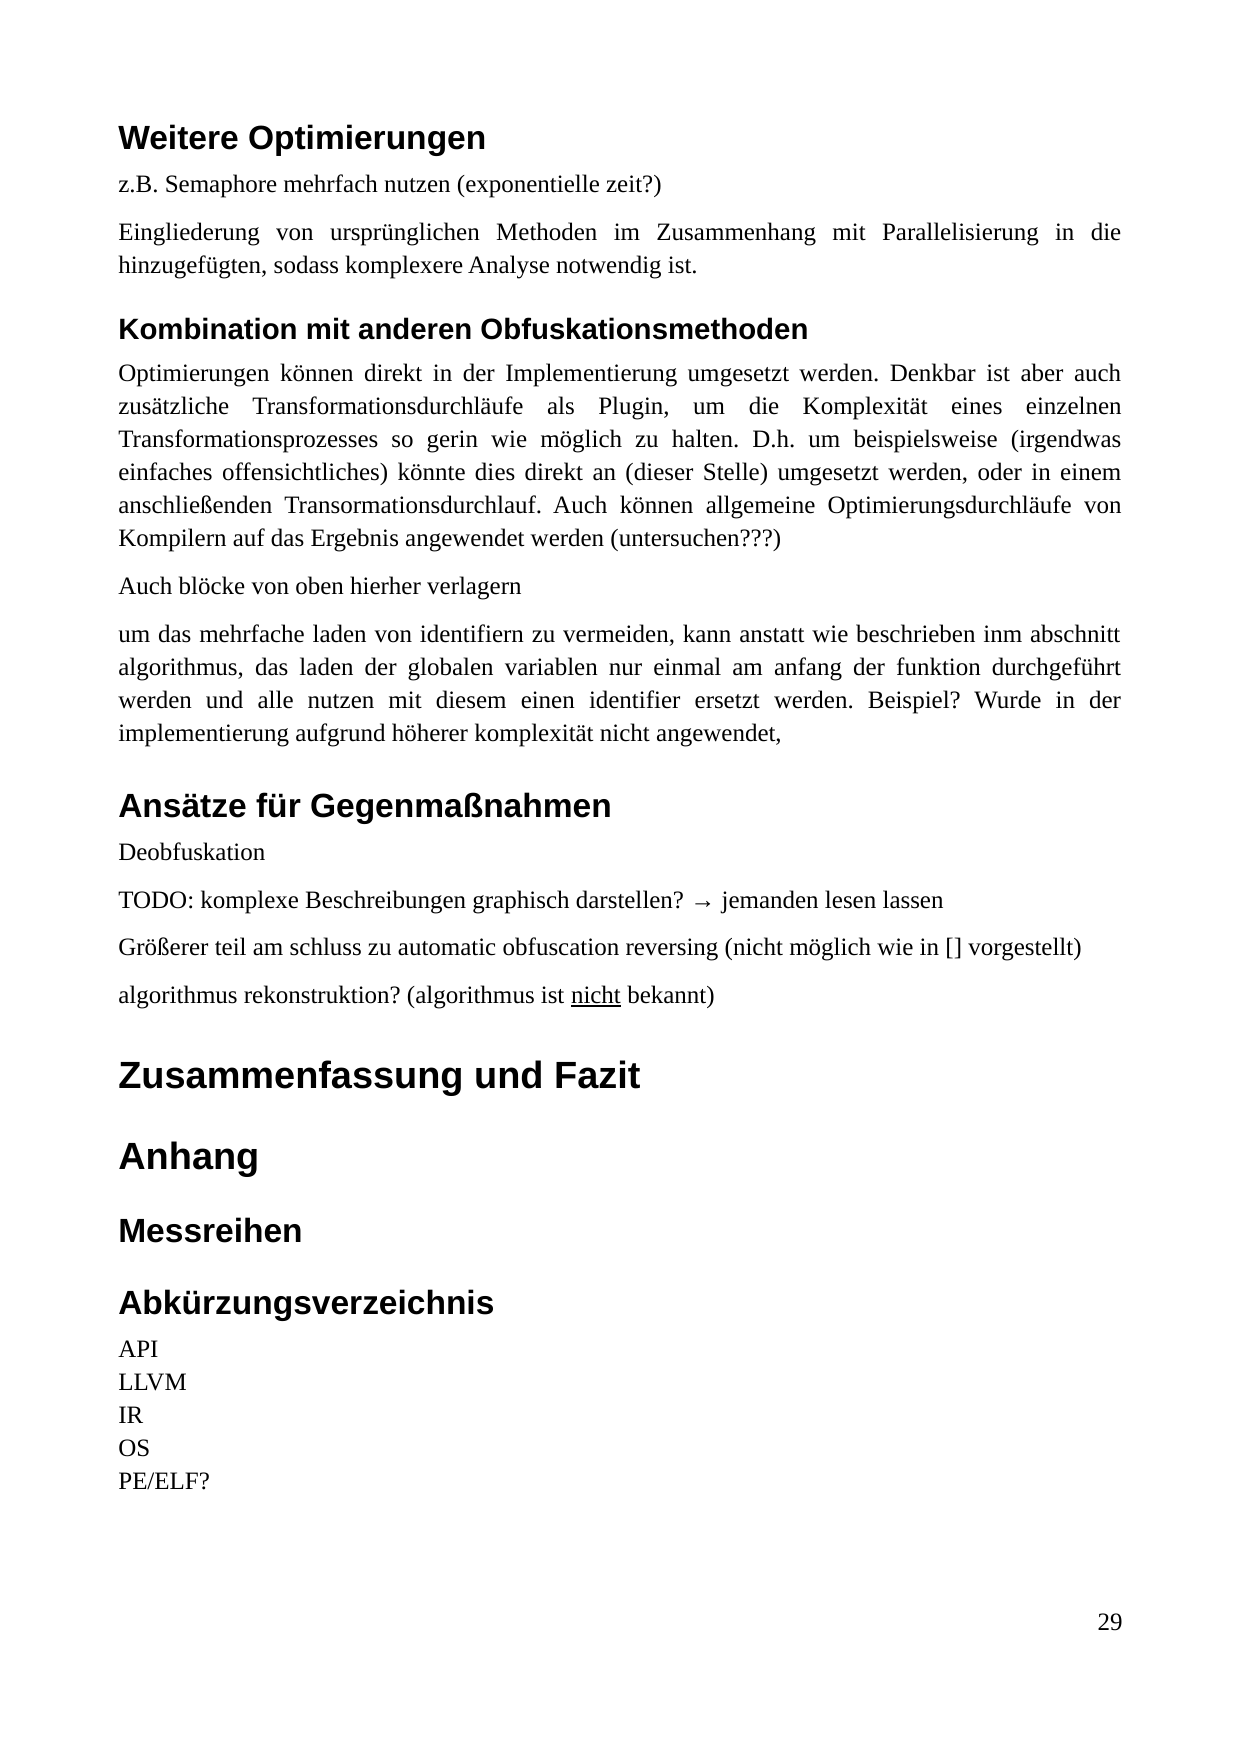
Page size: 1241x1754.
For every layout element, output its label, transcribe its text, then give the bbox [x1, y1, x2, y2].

text um das mehrfache laden von identifiern zu vermeiden, kann anstatt wie beschrieben inm abschnitt algorithmus, das laden der globalen variablen nur einmal am anfang der funktion durchgeführt werden und alle nutzen mit diesem einen identifier ersetzt werden. Beispiel? Wurde in der implementierung aufgrund höherer komplexität nicht angewendet, [118, 619, 1122, 746]
subtitle Weitere Optimierungen [118, 118, 1122, 157]
text API LLVM IR OS PE/ELF? [118, 1334, 1122, 1495]
text TODO: komplexe Beschreibungen graphisch darstellen? → jemanden lesen lassen [118, 885, 1122, 914]
text Auch blöcke von oben hierher verlagern [118, 571, 1122, 600]
subtitle Abkürzungsverzeichnis [118, 1283, 1122, 1321]
text algorithmus rekonstruktion? (algorithmus ist nicht bekannt) [118, 980, 1122, 1009]
text z.B. Semaphore mehrfach nutzen (exponentielle zeit?) [118, 169, 1122, 198]
text Größerer teil am schluss zu automatic obfuscation reversing (nicht möglich wie in [] vorgestellt) [118, 932, 1122, 961]
subtitle Ansätze für Gegenmaßnahmen [118, 786, 1122, 825]
text Deobfuskation [118, 837, 1122, 866]
subtitle Zusammenfassung und Fazit [118, 1053, 1122, 1096]
subtitle Messreihen [118, 1211, 1122, 1249]
subtitle Kombination mit anderen Obfuskationsmethoden [118, 312, 1122, 346]
subtitle Anhang [118, 1134, 1122, 1177]
text Eingliederung von ursprünglichen Methoden im Zusammenhang mit Parallelisierung in die hinzugefügten, sodass komplexere Analyse notwendig ist. [118, 217, 1122, 279]
text Optimierungen können direkt in der Implementierung umgesetzt werden. Denkbar ist aber auch zusätzliche Transformationsdurchläufe als Plugin, um die Komplexität eines einzelnen Transformationsprozesses so gerin wie möglich zu halten. D.h. um beispielsweise (irgendwas einfaches offensichtliches) könnte dies direkt an (dieser Stelle) umgesetzt werden, oder in einem anschließenden Transormationsdurchlauf. Auch können allgemeine Optimierungsdurchläufe von Kompilern auf das Ergebnis angewendet werden (untersuchen???) [118, 358, 1122, 552]
